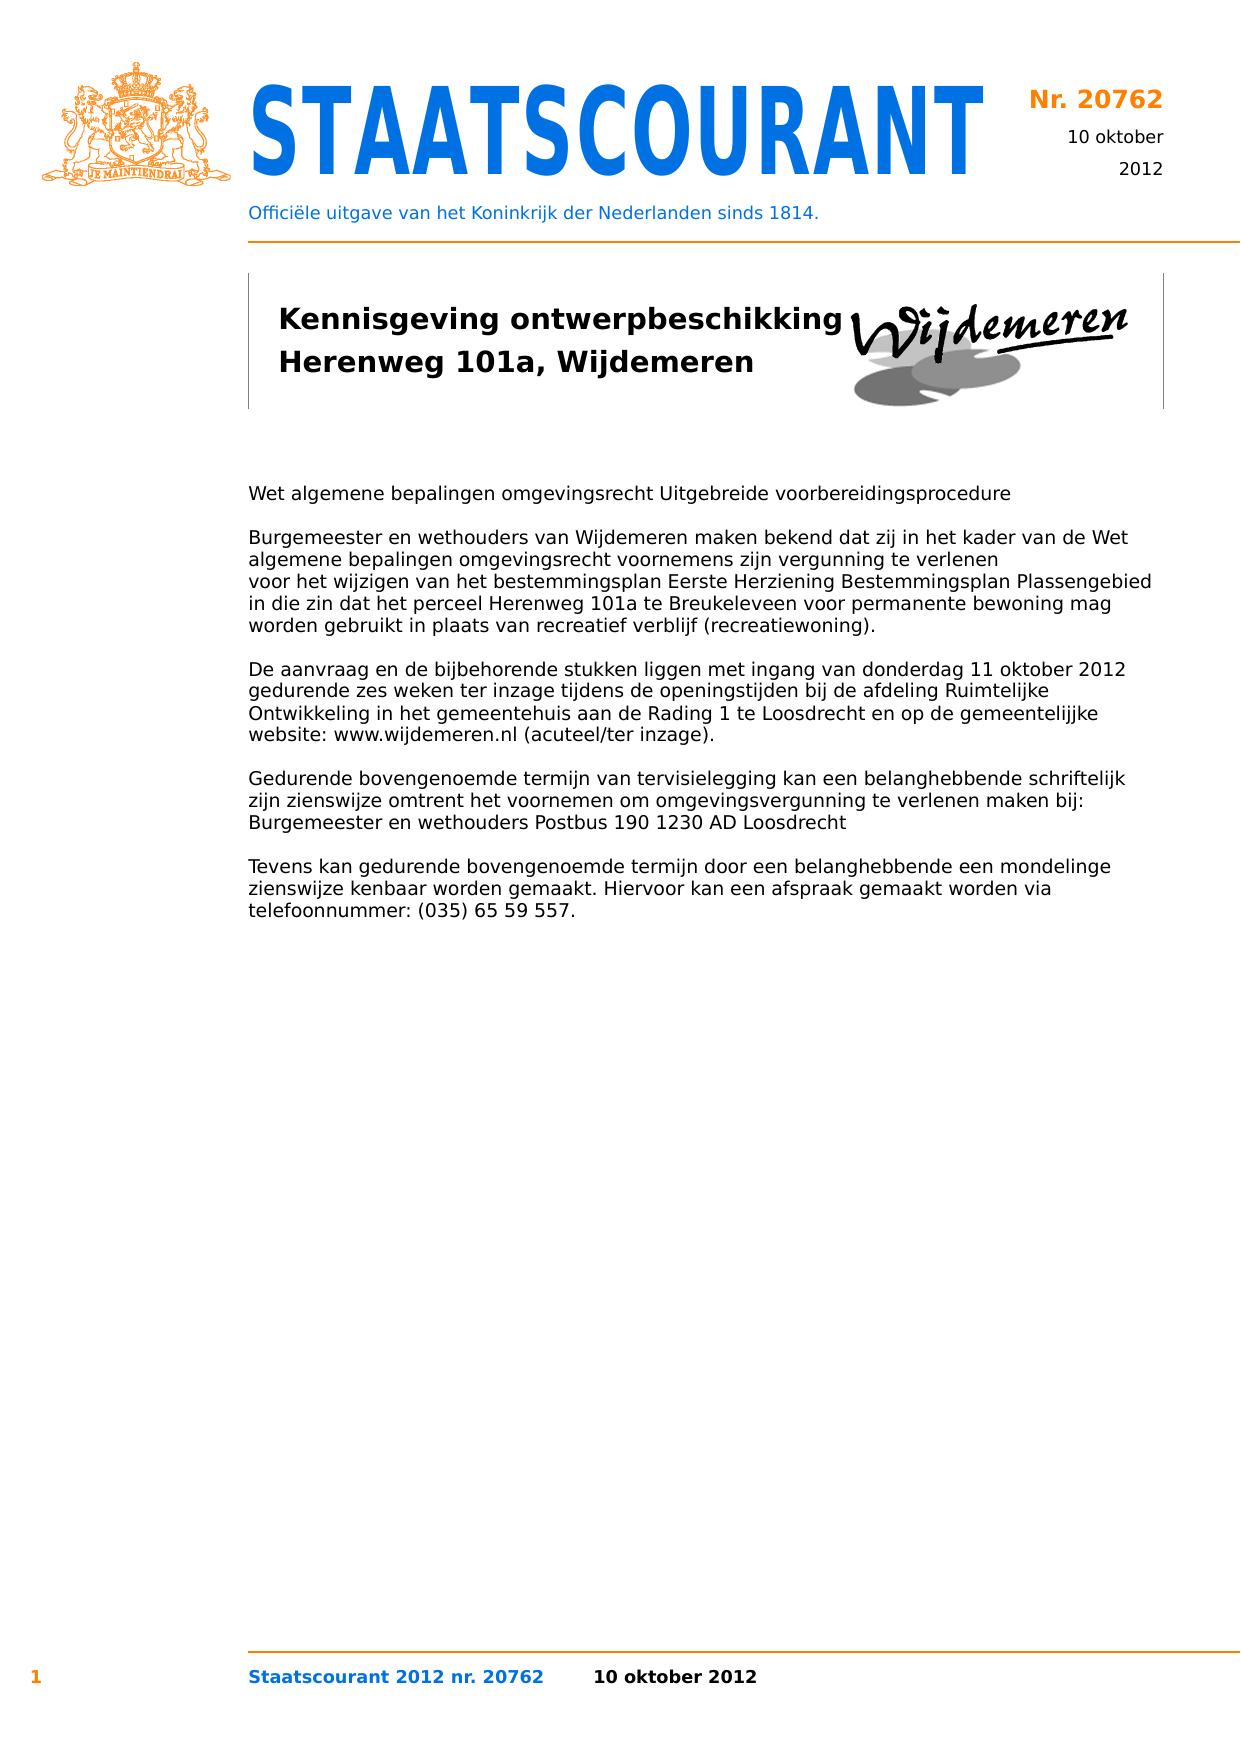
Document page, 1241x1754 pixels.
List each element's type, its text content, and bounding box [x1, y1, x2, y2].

table_header [25, 62, 248, 241]
table_cell 2012 [998, 153, 1240, 203]
text Tevens kan gedurende bovengenoemde termijn door een belanghebbende een mondelinge zienswijze kenbaar worden gemaakt. Hiervoor kan een afspraak gemaakt worden via telefoonnummer: (035) 65 59 557. [248, 856, 1163, 922]
table_cell Officiële uitgave van het Koninkrijk der Nederlanden sinds 1814. [248, 203, 1240, 241]
text Burgemeester en wethouders van Wijdemeren maken bekend dat zij in het kader van de Wet algemene bepalingen omgevingsrecht voornemens zijn vergunning te verlenen [248, 527, 1163, 571]
text Wet algemene bepalingen omgevingsrecht Uitgebreide voorbereidingsprocedure [248, 483, 1163, 505]
subtitle Kennisgeving ontwerpbeschikking Herenweg 101a, Wijdemeren [249, 273, 1163, 302]
table_header STAATSCOURANT [248, 62, 998, 203]
picture [41, 62, 231, 186]
text Gedurende bovengenoemde termijn van tervisielegging kan een belanghebbende schriftelijk zijn zienswijze omtrent het voornemen om omgevingsvergunning te verlenen maken bij: [248, 768, 1163, 812]
text voor het wijzigen van het bestemmingsplan Eerste Herziening Bestemmingsplan Plassengebied in die zin dat het perceel Herenweg 101a te Breukeleveen voor permanente bewoning mag worden gebruikt in plaats van recreatief verblijf (recreatiewoning). [248, 571, 1163, 637]
table_header Nr. 20762 [998, 62, 1240, 121]
text Burgemeester en wethouders Postbus 190 1230 AD Loosdrecht [248, 812, 1163, 834]
picture [844, 302, 1134, 409]
table_cell 10 oktober [998, 121, 1240, 153]
text De aanvraag en de bijbehorende stukken liggen met ingang van donderdag 11 oktober 2012 gedurende zes weken ter inzage tijdens de openingstijden bij de afdeling Ruimtelijke Ontwikkeling in het gemeentehuis aan de Rading 1 te Loosdrecht en op de gemeentelijjke website: www.wijdemeren.nl (acuteel/ter inzage). [248, 658, 1163, 746]
